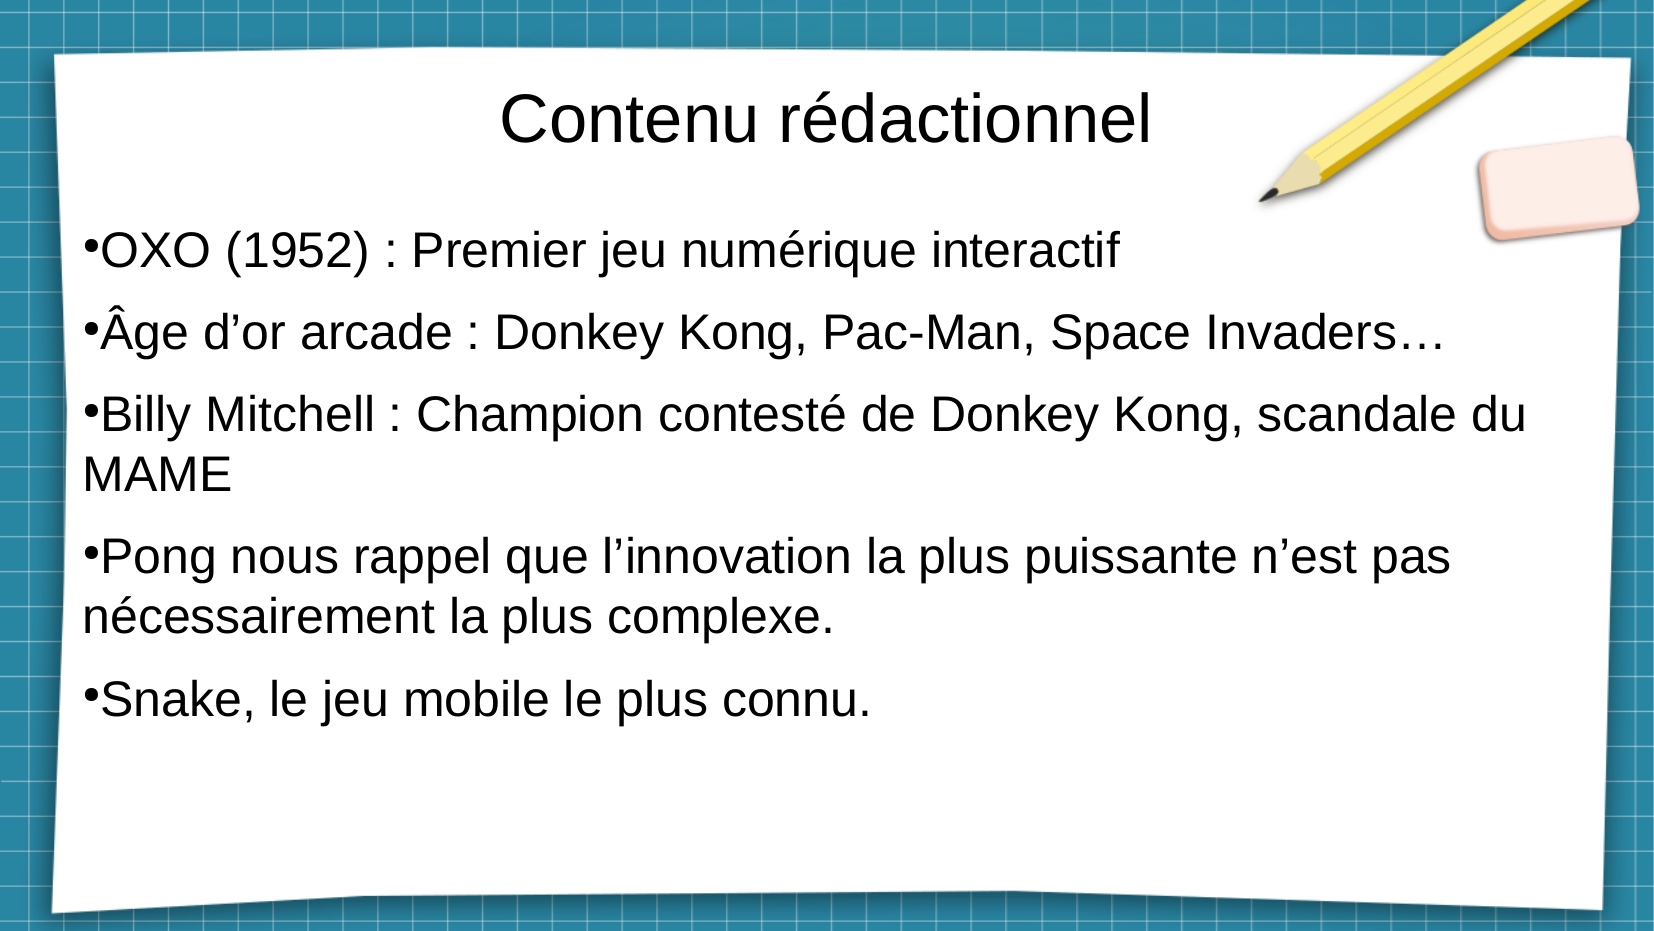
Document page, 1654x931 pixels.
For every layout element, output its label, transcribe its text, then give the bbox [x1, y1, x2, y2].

title Contenu rédactionnel [82, 37, 1571, 193]
list OXO (1952) : Premier jeu numérique interactif Âge d’or arcade : Donkey Kong, Pac-Man, Space Invaders… Billy Mitchell : Champion contesté de Donkey Kong, scandale du MAME Pong nous rappel que l’innovation la plus puissante n’est pas nécessairement la plus complexe. Snake, le jeu mobile le plus connu. [82, 217, 1571, 758]
picture [0, 0, 1654, 931]
